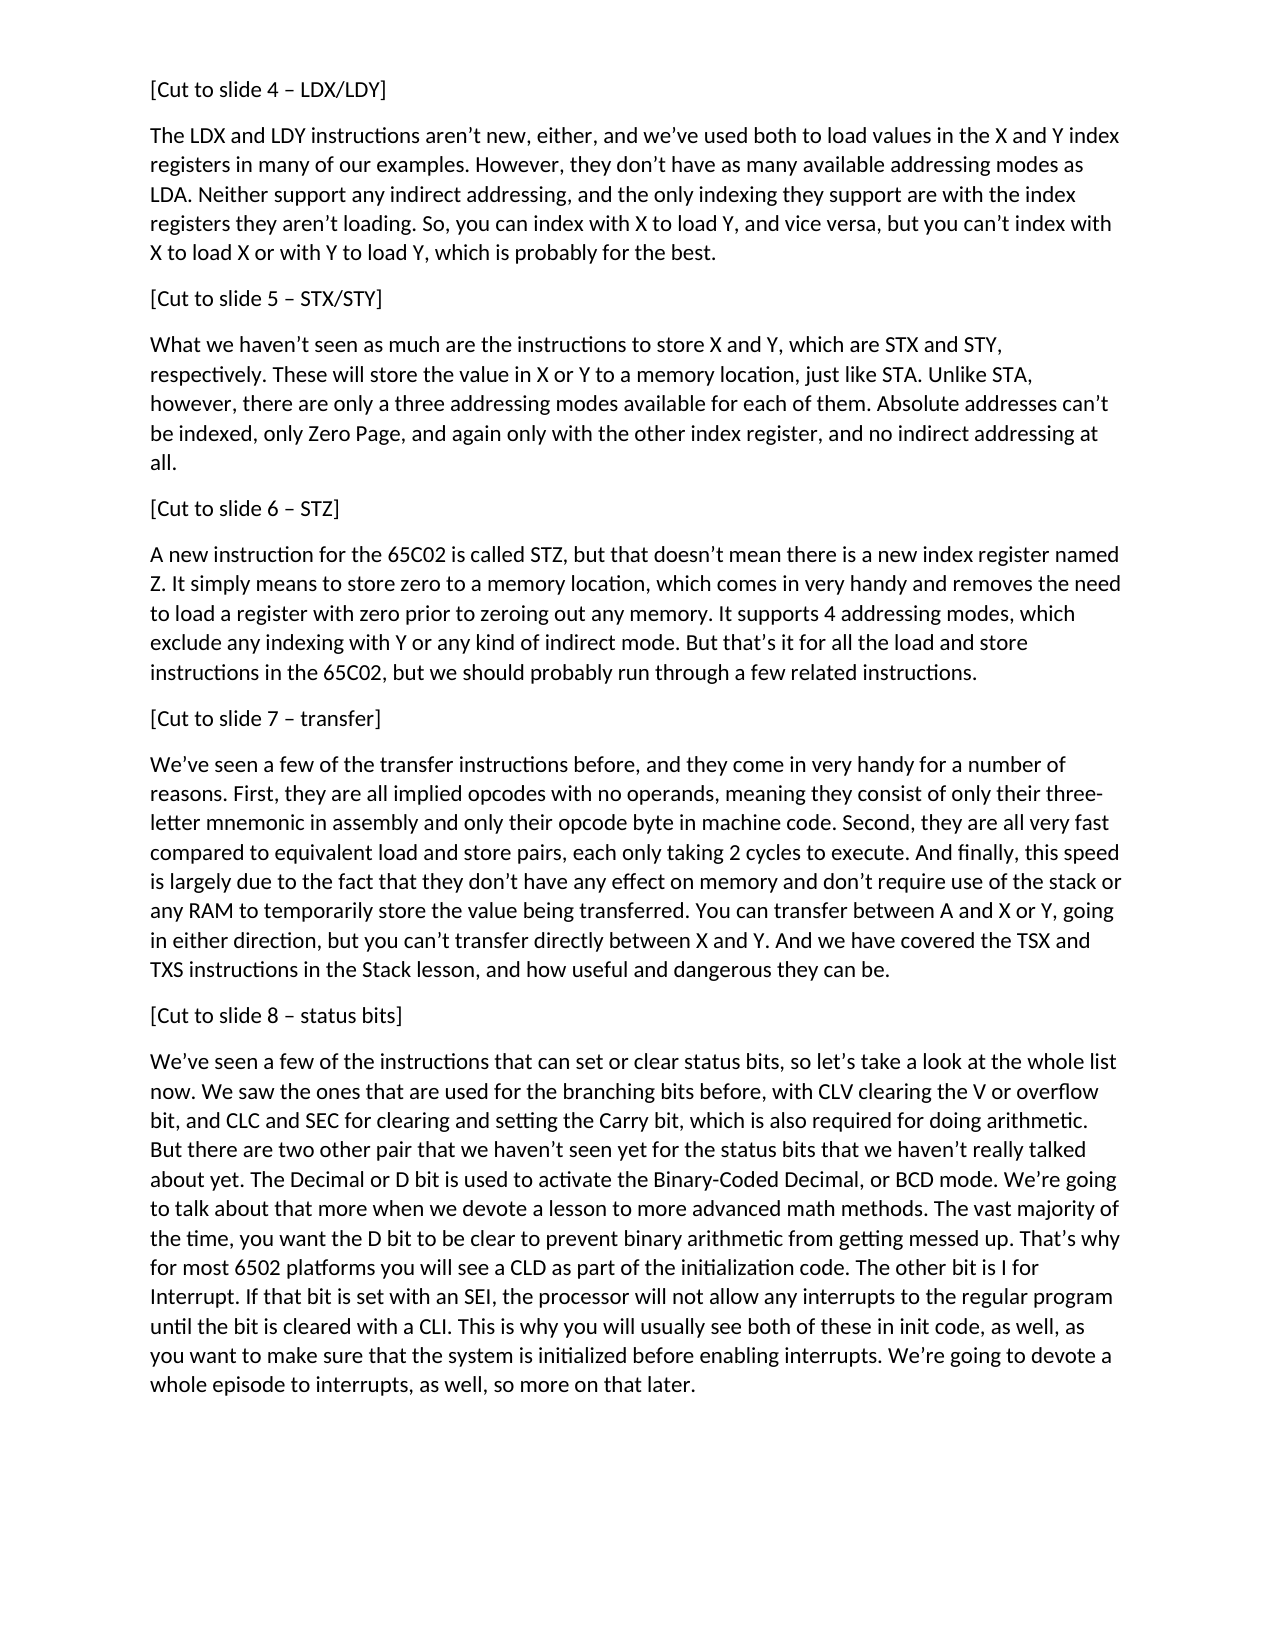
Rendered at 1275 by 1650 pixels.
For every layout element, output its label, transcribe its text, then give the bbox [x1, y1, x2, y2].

text We’ve seen a few of the transfer instructions before, and they come in very handy for a number of reasons. First, they are all implied opcodes with no operands, meaning they consist of only their three-letter mnemonic in assembly and only their opcode byte in machine code. Second, they are all very fast compared to equivalent load and store pairs, each only taking 2 cycles to execute. And finally, this speed is largely due to the fact that they don’t have any effect on memory and don’t require use of the stack or any RAM to temporarily store the value being transferred. You can transfer between A and X or Y, going in either direction, but you can’t transfer directly between X and Y. And we have covered the TSX and TXS instructions in the Stack lesson, and how useful and dangerous they can be. [150, 750, 1125, 983]
text The LDX and LDY instructions aren’t new, either, and we’ve used both to load values in the X and Y index registers in many of our examples. However, they don’t have as many available addressing modes as LDA. Neither support any indirect addressing, and the only indexing they support are with the index registers they aren’t loading. So, you can index with X to load Y, and vice versa, but you can’t index with X to load X or with Y to load Y, which is probably for the best. [150, 121, 1125, 267]
text A new instruction for the 65C02 is called STZ, but that doesn’t mean there is a new index register named Z. It simply means to store zero to a memory location, which comes in very handy and removes the need to load a register with zero prior to zeroing out any memory. It supports 4 addressing modes, which exclude any indexing with Y or any kind of indirect mode. But that’s it for all the load and store instructions in the 65C02, but we should probably run through a few related instructions. [150, 540, 1125, 686]
text [Cut to slide 5 – STX/STY] [150, 284, 1125, 313]
text [Cut to slide 7 – transfer] [150, 704, 1125, 732]
text [Cut to slide 6 – STZ] [150, 494, 1125, 522]
text [Cut to slide 4 – LDX/LDY] [150, 75, 1125, 103]
text What we haven’t seen as much are the instructions to store X and Y, which are STX and STY, respectively. These will store the value in X or Y to a memory location, just like STA. Unlike STA, however, there are only a three addressing modes available for each of them. Absolute addresses can’t be indexed, only Zero Page, and again only with the other index register, and no indirect addressing at all. [150, 331, 1125, 476]
text [Cut to slide 8 – status bits] [150, 1001, 1125, 1029]
text We’ve seen a few of the instructions that can set or clear status bits, so let’s take a look at the whole list now. We saw the ones that are used for the branching bits before, with CLV clearing the V or overflow bit, and CLC and SEC for clearing and setting the Carry bit, which is also required for doing arithmetic. But there are two other pair that we haven’t seen yet for the status bits that we haven’t really talked about yet. The Decimal or D bit is used to activate the Binary-Coded Decimal, or BCD mode. We’re going to talk about that more when we devote a lesson to more advanced math methods. The vast majority of the time, you want the D bit to be clear to prevent binary arithmetic from getting messed up. That’s why for most 6502 platforms you will see a CLD as part of the initialization code. The other bit is I for Interrupt. If that bit is set with an SEI, the processor will not allow any interrupts to the regular program until the bit is cleared with a CLI. This is why you will usually see both of these in init code, as well, as you want to make sure that the system is initialized before enabling interrupts. We’re going to devote a whole episode to interrupts, as well, so more on that later. [150, 1047, 1125, 1399]
